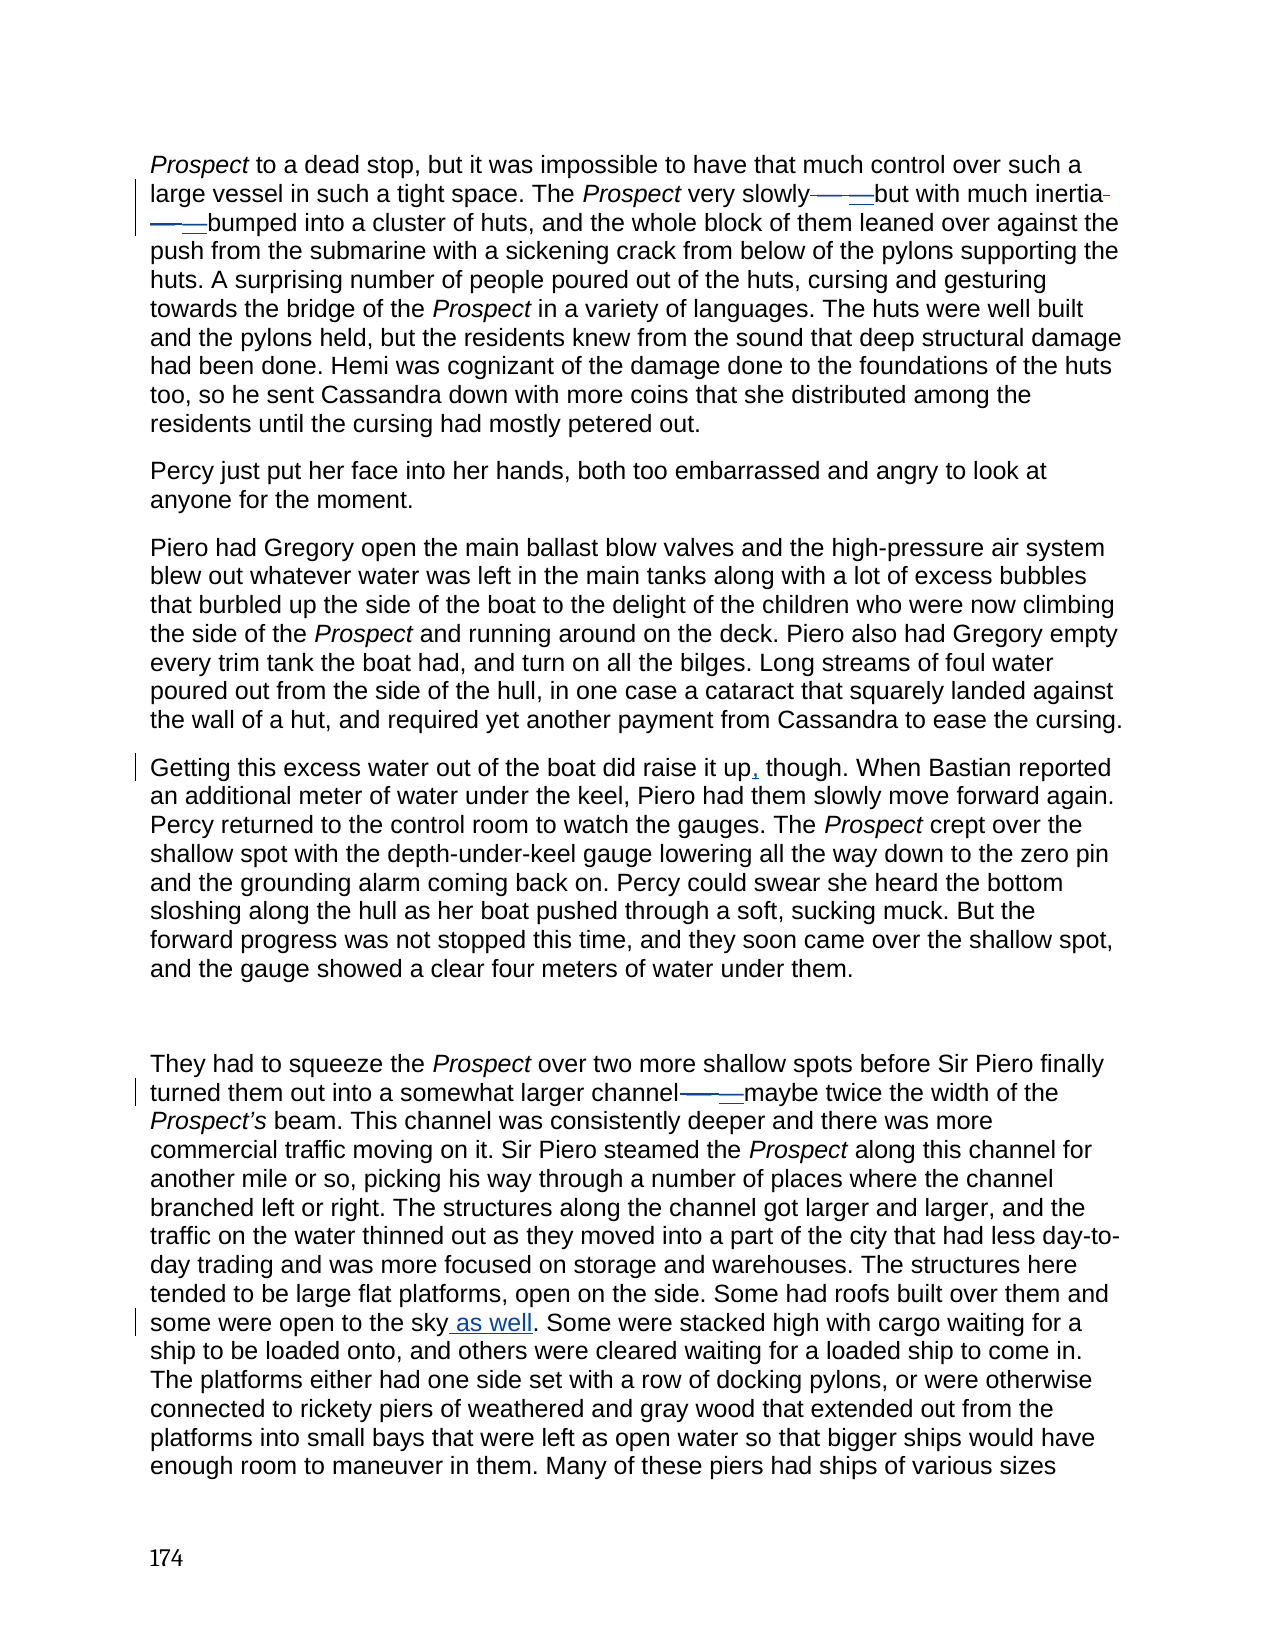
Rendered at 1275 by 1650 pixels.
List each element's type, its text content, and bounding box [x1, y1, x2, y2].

text Getting this excess water out of the boat did raise it up, though. When Bastian reported an additional meter of water under the keel, Piero had them slowly move forward again. Percy returned to the control room to watch the gauges. The Prospect crept over the shallow spot with the depth-under-keel gauge lowering all the way down to the zero pin and the grounding alarm coming back on. Percy could swear she heard the bottom sloshing along the hull as her boat pushed through a soft, sucking muck. But the forward progress was not stopped this time, and they soon came over the shallow spot, and the gauge showed a clear four meters of water under them. [150, 752, 1125, 982]
text Prospect to a dead stop, but it was impossible to have that much control over such a large vessel in such a tight space. The Prospect very slowly—but with much inertia—bumped into a cluster of huts, and the whole block of them leaned over against the push from the submarine with a sickening crack from below of the pylons supporting the huts. A surprising number of people poured out of the huts, cursing and gesturing towards the bridge of the Prospect in a variety of languages. The huts were well built and the pylons held, but the residents knew from the sound that deep structural damage had been done. Hemi was cognizant of the damage done to the foundations of the huts too, so he sent Cassandra down with more coins that she distributed among the residents until the cursing had mostly petered out. [150, 150, 1125, 437]
text Percy just put her face into her hands, both too embarrassed and angry to look at anyone for the moment. [150, 456, 1125, 514]
text They had to squeeze the Prospect over two more shallow spots before Sir Piero finally turned them out into a somewhat larger channel—maybe twice the width of the Prospect’s beam. This channel was consistently deeper and there was more commercial traffic moving on it. Sir Piero steamed the Prospect along this channel for another mile or so, picking his way through a number of places where the channel branched left or right. The structures along the channel got larger and larger, and the traffic on the water thinned out as they moved into a part of the city that had less day-to-day trading and was more focused on storage and warehouses. The structures here tended to be large flat platforms, open on the side. Some had roofs built over them and some were open to the sky as well. Some were stacked high with cargo waiting for a ship to be loaded onto, and others were cleared waiting for a loaded ship to come in. The platforms either had one side set with a row of docking pylons, or were otherwise connected to rickety piers of weathered and gray wood that extended out from the platforms into small bays that were left as open water so that bigger ships would have enough room to maneuver in them. Many of these piers had ships of various sizes [150, 1049, 1125, 1480]
text Piero had Gregory open the main ballast blow valves and the high-pressure air system blew out whatever water was left in the main tanks along with a lot of excess bubbles that burbled up the side of the boat to the delight of the children who were now climbing the side of the Prospect and running around on the deck. Piero also had Gregory empty every trim tank the boat had, and turn on all the bilges. Long streams of foul water poured out from the side of the hull, in one case a cataract that squarely landed against the wall of a hut, and required yet another payment from Cassandra to ease the cursing. [150, 532, 1125, 734]
